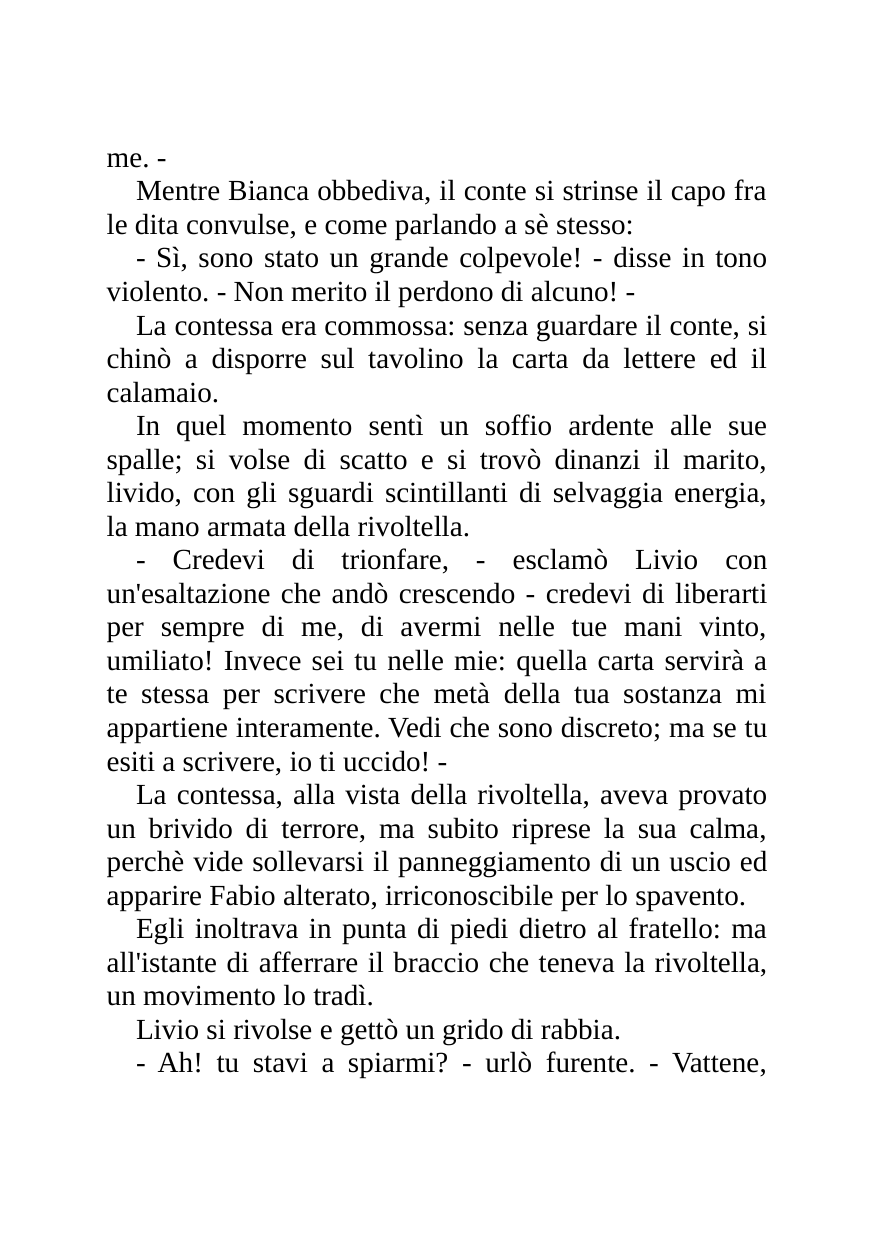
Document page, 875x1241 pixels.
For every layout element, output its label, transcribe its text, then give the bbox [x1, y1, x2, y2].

text - Ah! tu stavi a spiarmi? - urlò furente. - Vattene, [106, 1046, 768, 1079]
text La contessa era commossa: senza guardare il conte, si chinò a disporre sul tavolino la carta da lettere ed il calamaio. [106, 308, 768, 408]
text - Credevi di trionfare, - esclamò Livio con un'esaltazione che andò crescendo - credevi di liberarti per sempre di me, di avermi nelle tue mani vinto, umiliato! Invece sei tu nelle mie: quella carta servirà a te stessa per scrivere che metà della tua sostanza mi appartiene interamente. Vedi che sono discreto; ma se tu esiti a scrivere, io ti uccido! - [106, 542, 768, 777]
text La contessa, alla vista della rivoltella, aveva provato un brivido di terrore, ma subito riprese la sua calma, perchè vide sollevarsi il panneggiamento di un uscio ed apparire Fabio alterato, irriconoscibile per lo spavento. [106, 777, 768, 911]
text Livio si rivolse e gettò un grido di rabbia. [106, 1012, 768, 1046]
text - Sì, sono stato un grande colpevole! - disse in tono violento. - Non merito il perdono di alcuno! - [106, 241, 768, 308]
text Egli inoltrava in punta di piedi dietro al fratello: ma all'istante di afferrare il braccio che teneva la rivoltella, un movimento lo tradì. [106, 911, 768, 1012]
text In quel momento sentì un soffio ardente alle sue spalle; si volse di scatto e si trovò dinanzi il marito, livido, con gli sguardi scintillanti di selvaggia energia, la mano armata della rivoltella. [106, 408, 768, 542]
text me. - [106, 140, 768, 173]
text Mentre Bianca obbediva, il conte si strinse il capo fra le dita convulse, e come parlando a sè stesso: [106, 173, 768, 241]
